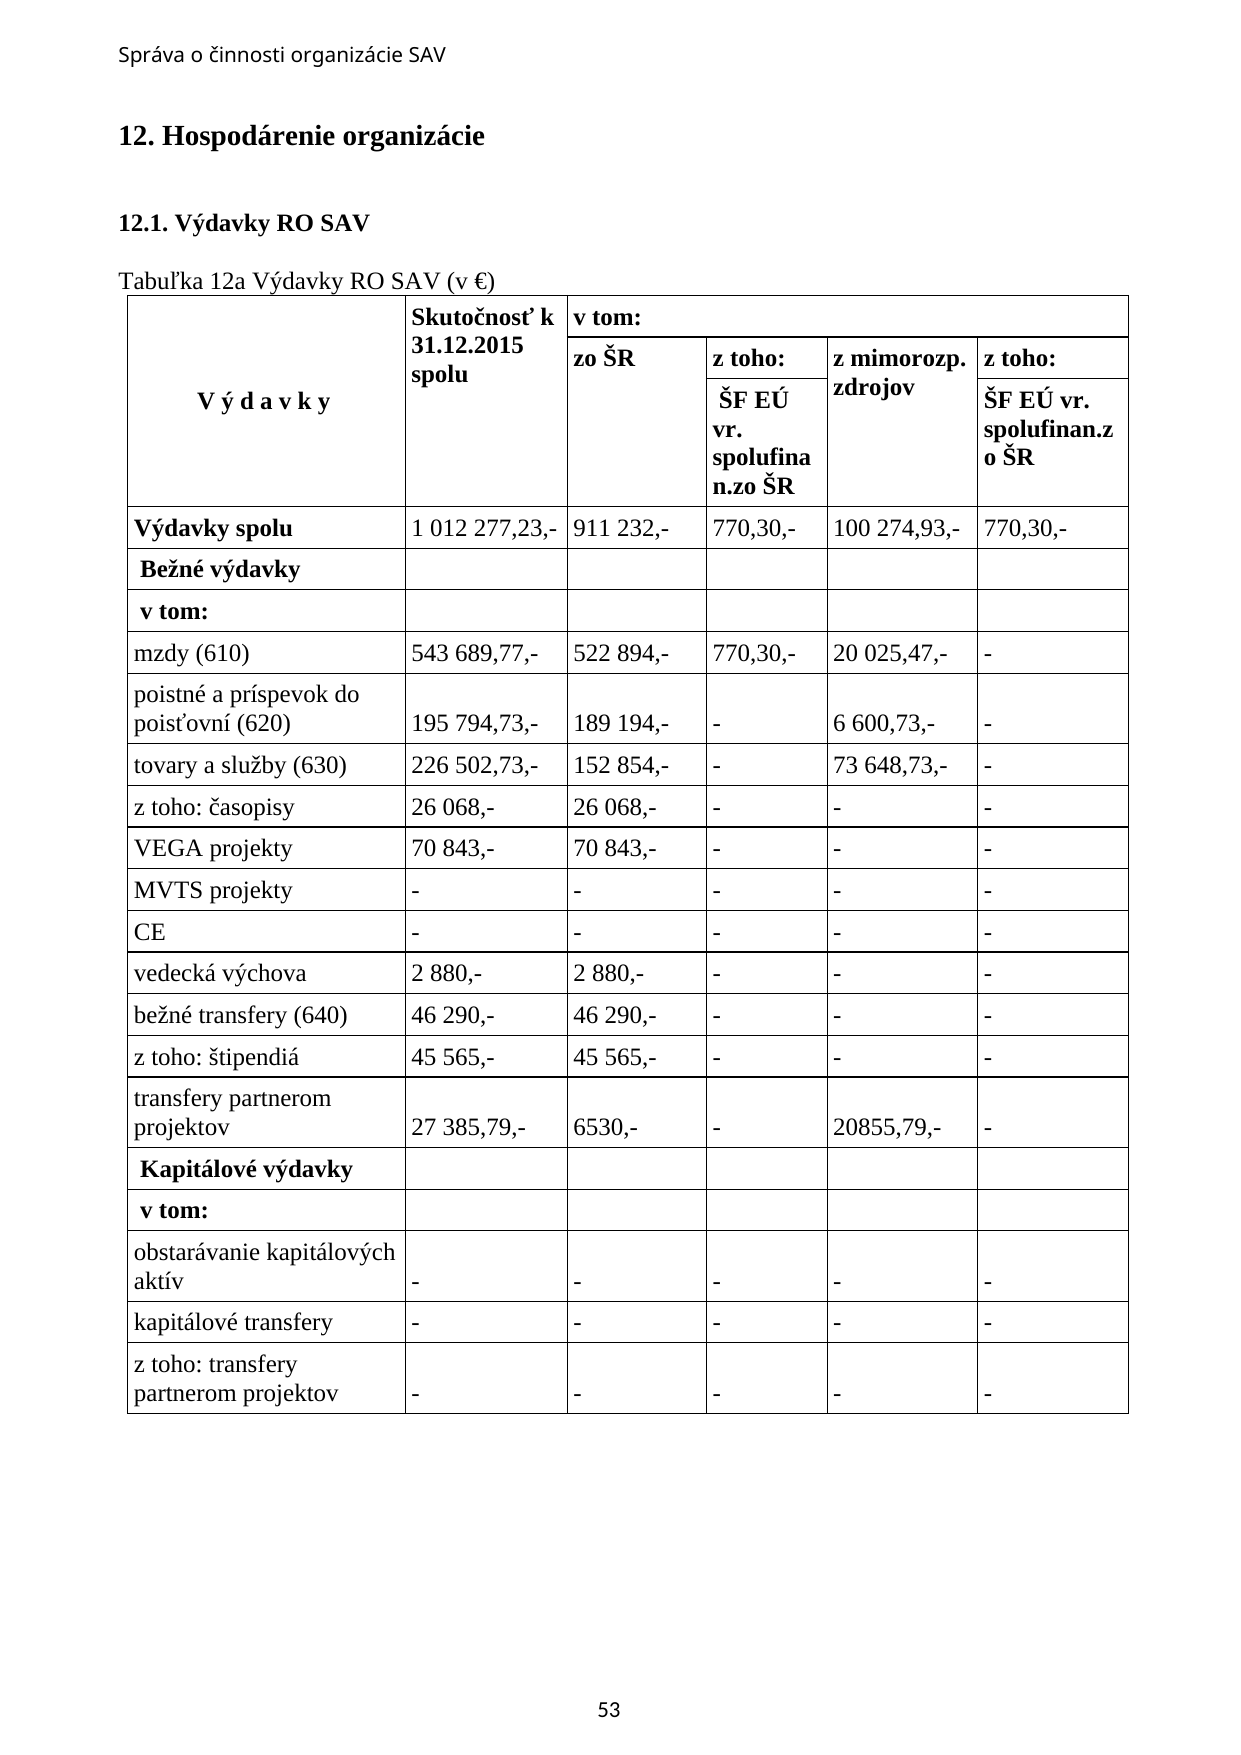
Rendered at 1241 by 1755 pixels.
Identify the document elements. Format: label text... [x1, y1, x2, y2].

table_cell - [978, 869, 1128, 910]
table_cell z toho: transfery partnerom projektov [128, 1343, 405, 1413]
text 12.1. Výdavky RO SAV [118, 208, 1122, 237]
table_cell - [828, 786, 977, 826]
table_cell 2 880,- [568, 953, 706, 993]
table_cell - [707, 1302, 827, 1342]
table_cell - [707, 674, 827, 743]
table_cell - [568, 869, 706, 910]
table_cell z toho: [978, 338, 1128, 378]
table_cell - [707, 1078, 827, 1147]
table_cell 152 854,- [568, 744, 706, 785]
table_cell [707, 590, 827, 631]
table_cell [568, 590, 706, 631]
table_cell - [406, 911, 567, 951]
table_cell kapitálové transfery [128, 1302, 405, 1342]
table_cell z toho: štipendiá [128, 1036, 405, 1076]
table_cell 45 565,- [406, 1036, 567, 1076]
table_cell ŠF EÚ vr. spolufinan.zo ŠR [707, 379, 827, 506]
table_cell - [707, 786, 827, 826]
table_cell - [978, 994, 1128, 1035]
table_cell 2 880,- [406, 953, 567, 993]
table_cell 20 025,47,- [828, 632, 977, 673]
table_cell - [978, 674, 1128, 743]
table_cell - [707, 869, 827, 910]
table_cell [828, 549, 977, 589]
table_cell 46 290,- [568, 994, 706, 1035]
table_cell - [406, 1302, 567, 1342]
table_cell 522 894,- [568, 632, 706, 673]
table_cell - [707, 911, 827, 951]
table_cell - [978, 1231, 1128, 1301]
table_header Skutočnosť k 31.12.2015 spolu [406, 296, 567, 506]
table_cell z toho: [707, 338, 827, 378]
table_cell - [568, 1343, 706, 1413]
table_cell - [828, 869, 977, 910]
table_cell 543 689,77,- [406, 632, 567, 673]
table_cell - [828, 1231, 977, 1301]
table_cell [406, 549, 567, 589]
table_cell - [828, 1036, 977, 1076]
table_cell - [406, 869, 567, 910]
table_cell - [978, 1078, 1128, 1147]
table_cell - [707, 744, 827, 785]
table_cell 770,30,- [707, 507, 827, 548]
table_cell 6 600,73,- [828, 674, 977, 743]
table_cell z mimorozp. zdrojov [828, 338, 977, 506]
table_cell [978, 590, 1128, 631]
table_cell z toho: časopisy [128, 786, 405, 826]
table_cell - [707, 828, 827, 868]
table_cell [707, 1148, 827, 1188]
table_cell [828, 590, 977, 631]
table_cell - [828, 994, 977, 1035]
table_cell - [978, 1343, 1128, 1413]
table_cell - [828, 953, 977, 993]
table_cell - [406, 1231, 567, 1301]
table_cell [707, 549, 827, 589]
table_cell [978, 549, 1128, 589]
table_cell [406, 1190, 567, 1230]
table_cell 20855,79,- [828, 1078, 977, 1147]
text 12. Hospodárenie organizácie [118, 118, 1122, 208]
table_cell mzdy (610) [128, 632, 405, 673]
table_cell - [568, 1302, 706, 1342]
table_cell - [707, 1231, 827, 1301]
table_cell - [828, 1343, 977, 1413]
table_cell 1 012 277,23,- [406, 507, 567, 548]
table_cell - [978, 1036, 1128, 1076]
table_cell 70 843,- [406, 828, 567, 868]
table_cell 6530,- [568, 1078, 706, 1147]
table_cell Bežné výdavky [128, 549, 405, 589]
table_cell - [828, 828, 977, 868]
table_cell - [978, 744, 1128, 785]
table_cell 26 068,- [406, 786, 567, 826]
table_cell 770,30,- [978, 507, 1128, 548]
table_cell - [406, 1343, 567, 1413]
table_cell [568, 1148, 706, 1188]
table_cell - [707, 994, 827, 1035]
table_cell zo ŠR [568, 338, 706, 506]
table_cell [707, 1190, 827, 1230]
table_cell - [978, 911, 1128, 951]
table_cell - [828, 911, 977, 951]
table_cell [406, 590, 567, 631]
table_cell - [978, 632, 1128, 673]
table_cell 100 274,93,- [828, 507, 977, 548]
table_cell tovary a služby (630) [128, 744, 405, 785]
table_cell [828, 1190, 977, 1230]
table_cell - [707, 1343, 827, 1413]
table_cell 45 565,- [568, 1036, 706, 1076]
table_cell 911 232,- [568, 507, 706, 548]
table_cell - [568, 1231, 706, 1301]
table_cell ŠF EÚ vr. spolufinan.zo ŠR [978, 379, 1128, 506]
table_cell - [707, 1036, 827, 1076]
table_header V ý d a v k y [128, 296, 405, 506]
table_cell 195 794,73,- [406, 674, 567, 743]
table_cell [406, 1148, 567, 1188]
table_cell [978, 1190, 1128, 1230]
table_cell poistné a príspevok do poisťovní (620) [128, 674, 405, 743]
table_cell obstarávanie kapitálových aktív [128, 1231, 405, 1301]
table_cell - [978, 953, 1128, 993]
table_cell - [978, 828, 1128, 868]
table_cell vedecká výchova [128, 953, 405, 993]
table_cell 70 843,- [568, 828, 706, 868]
table_cell Kapitálové výdavky [128, 1148, 405, 1188]
table_cell [568, 549, 706, 589]
table_cell - [978, 1302, 1128, 1342]
table_cell 189 194,- [568, 674, 706, 743]
table_cell MVTS projekty [128, 869, 405, 910]
table_cell 26 068,- [568, 786, 706, 826]
table_cell [568, 1190, 706, 1230]
table_cell 46 290,- [406, 994, 567, 1035]
table_cell bežné transfery (640) [128, 994, 405, 1035]
table_cell - [707, 953, 827, 993]
table_cell 73 648,73,- [828, 744, 977, 785]
table_cell Výdavky spolu [128, 507, 405, 548]
table_cell 27 385,79,- [406, 1078, 567, 1147]
text Tabuľka 12a Výdavky RO SAV (v €) [118, 266, 1122, 295]
table_cell v tom: [128, 590, 405, 631]
table_header v tom: [568, 296, 1128, 336]
table_cell 226 502,73,- [406, 744, 567, 785]
table_cell VEGA projekty [128, 828, 405, 868]
table_cell CE [128, 911, 405, 951]
table_cell - [568, 911, 706, 951]
table_cell - [978, 786, 1128, 826]
table_cell [978, 1148, 1128, 1188]
table_cell transfery partnerom projektov [128, 1078, 405, 1147]
table_cell - [828, 1302, 977, 1342]
table_cell [828, 1148, 977, 1188]
table_cell 770,30,- [707, 632, 827, 673]
table_cell v tom: [128, 1190, 405, 1230]
